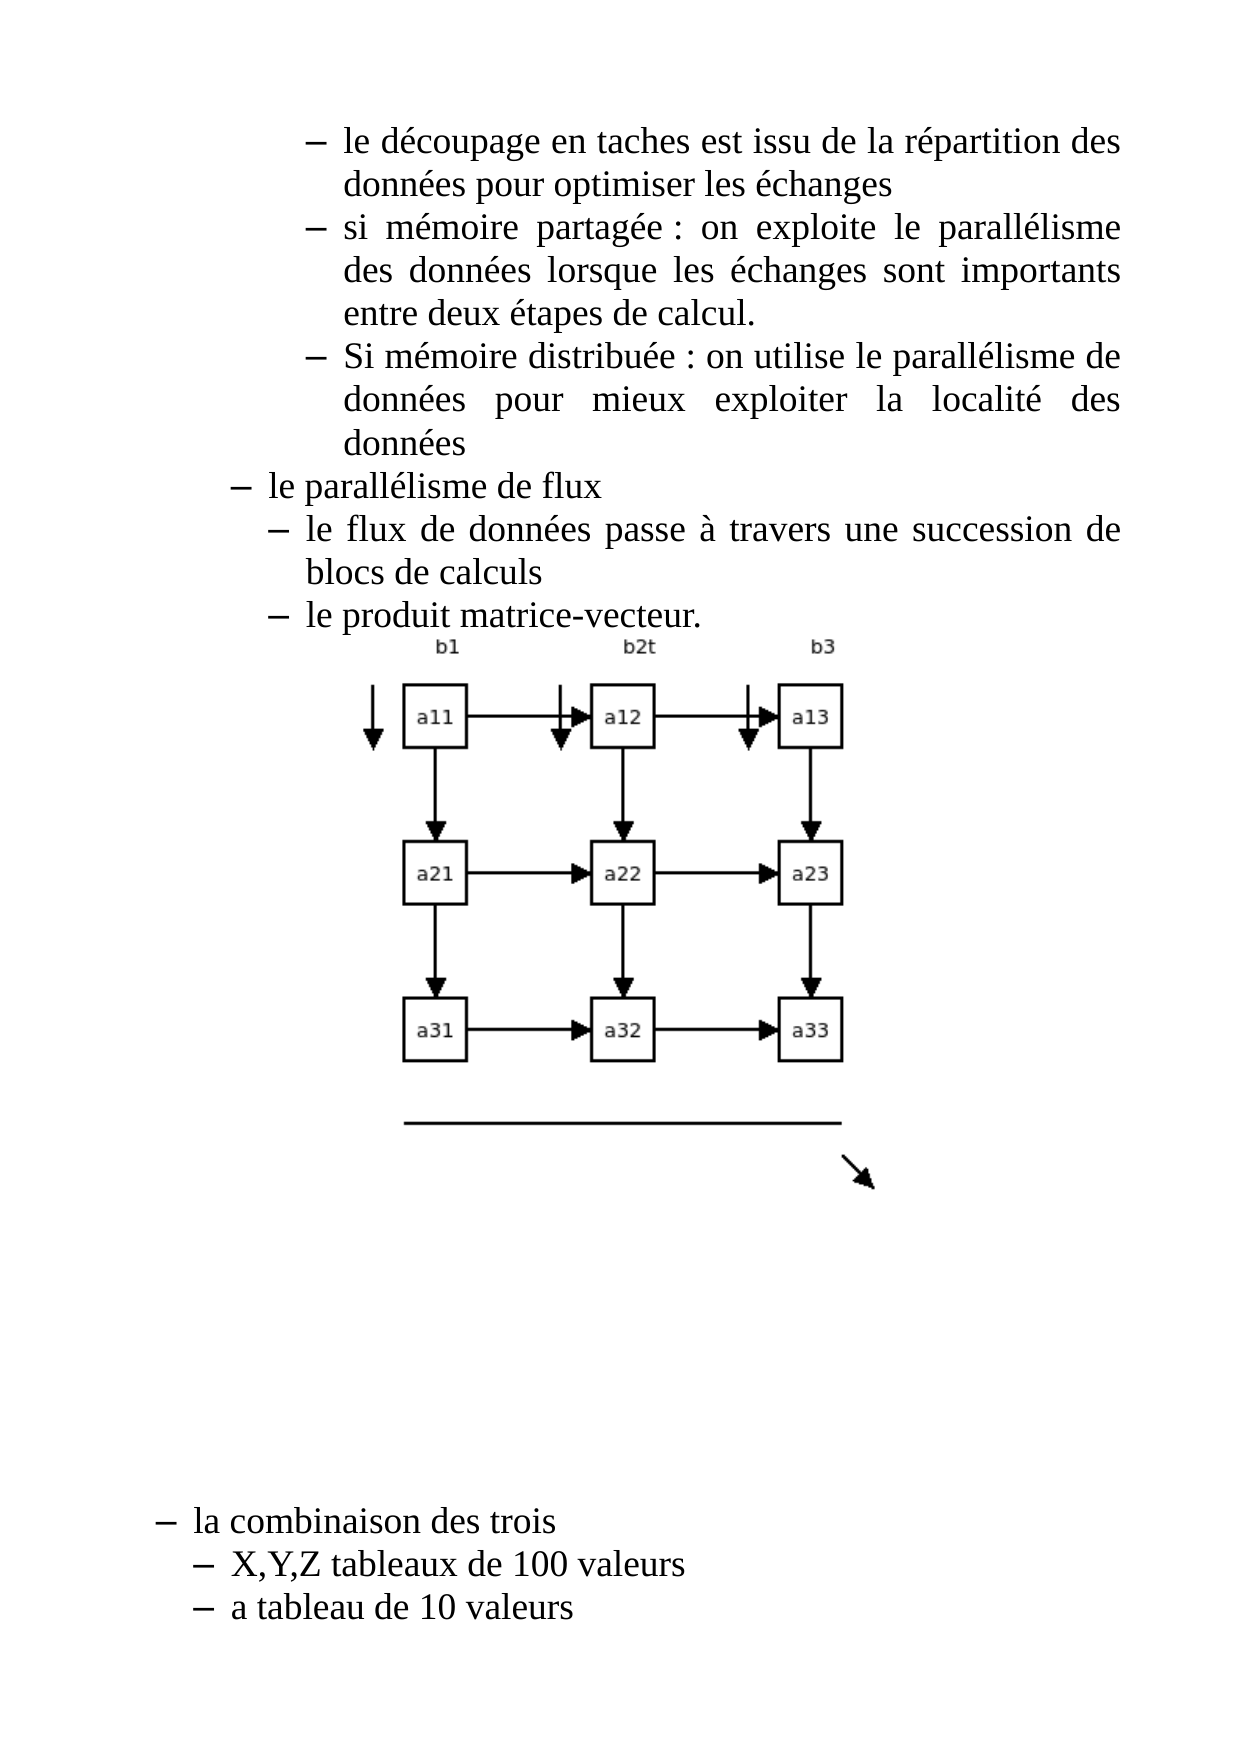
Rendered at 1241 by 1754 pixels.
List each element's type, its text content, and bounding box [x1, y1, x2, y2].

list X,Y,Z tableaux de 100 valeurs [193, 1541, 1122, 1584]
list la combinaison des trois [156, 1498, 1122, 1541]
list le parallélisme de flux [231, 463, 1122, 506]
list le flux de données passe à travers une succession de blocs de calculs [268, 506, 1122, 592]
list le produit matrice-vecteur. [268, 592, 1122, 636]
list si mémoire partagée : on exploite le parallélisme des données lorsque les échanges sont importants entre deux étapes de calcul. [306, 204, 1122, 334]
picture [362, 635, 878, 1191]
list Si mémoire distribuée : on utilise le parallélisme de données pour mieux exploiter la localité des données [306, 334, 1122, 463]
list a tableau de 10 valeurs [193, 1584, 1122, 1627]
list le découpage en taches est issu de la répartition des données pour optimiser les échanges [306, 118, 1122, 204]
